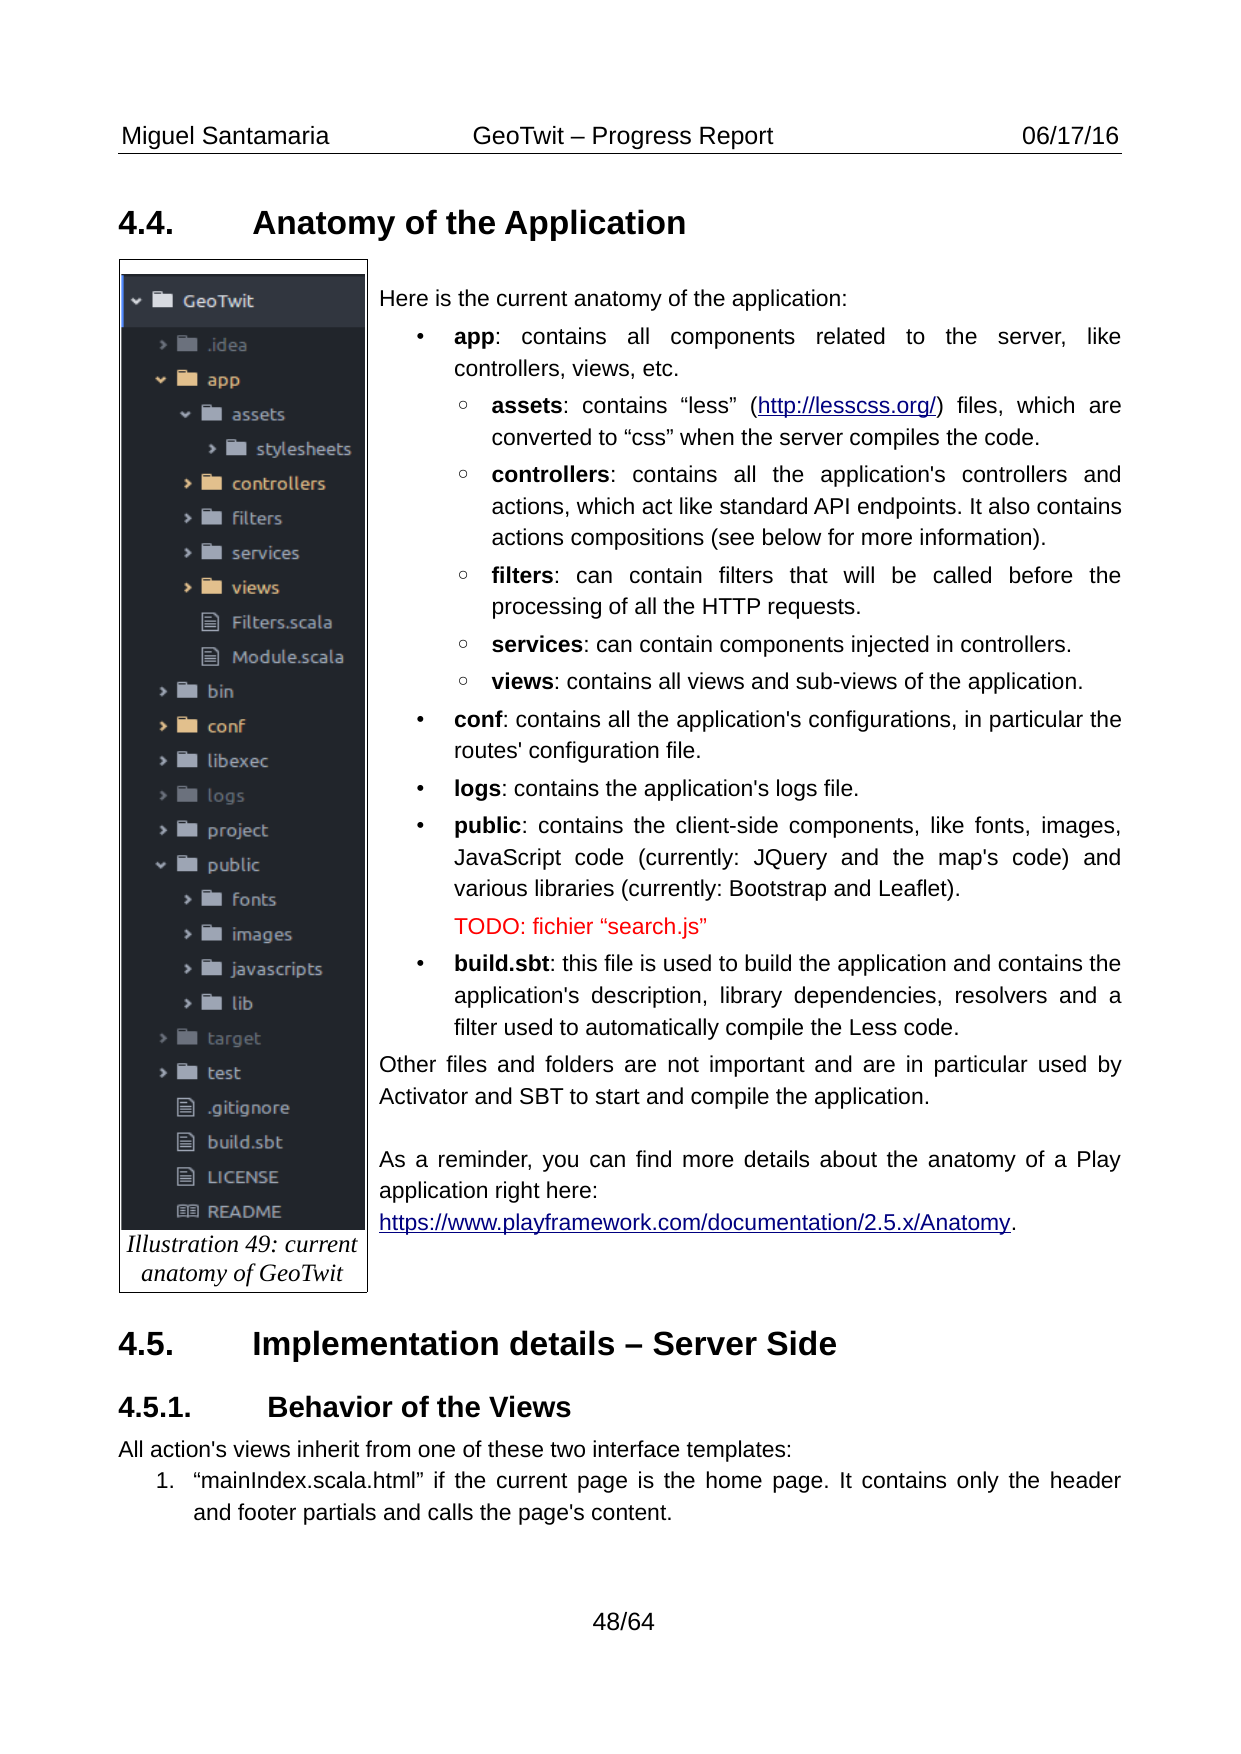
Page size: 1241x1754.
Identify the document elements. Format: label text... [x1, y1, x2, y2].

list “mainIndex.scala.html” if the current page is the home page. It contains only the header and footer partials and calls the page's content. [156, 1467, 1122, 1525]
text As a reminder, you can find more details about the anatomy of a Play application right here: [368, 1146, 1122, 1204]
text https://www.playframework.com/documentation/2.5.x/Anatomy. [368, 1209, 1122, 1267]
list assets: contains “less” (http://lesscss.org/) files, which are converted to “css” when the server compiles the code. [368, 392, 1122, 450]
list build.sbt: this file is used to build the application and contains the application's description, library dependencies, resolvers and a filter used to automatically compile the Less code. [368, 950, 1122, 1040]
text Illustration 49: current anatomy of GeoTwit [122, 1230, 364, 1287]
list conf: contains all the application's configurations, in particular the routes' configuration file. [368, 706, 1122, 764]
list filters: can contain filters that will be called before the processing of all the HTTP requests. [368, 562, 1122, 619]
text Here is the current anatomy of the application: [368, 285, 1122, 312]
picture [121, 274, 365, 1230]
list app: contains all components related to the server, like controllers, views, etc. [368, 323, 1122, 381]
list services: can contain components injected in controllers. [368, 631, 1122, 657]
subtitle Anatomy of the Application [118, 203, 1122, 242]
text All action's views inherit from one of these two interface templates: [118, 1436, 1122, 1462]
list TODO: fichier “search.js” [368, 913, 1122, 939]
subtitle Implementation details – Server Side [118, 1324, 1122, 1363]
list public: contains the client-side components, like fonts, images, JavaScript code (currently: JQuery and the map's code) and various libraries (currently: Bootstrap and Leaflet). [368, 812, 1122, 902]
list views: contains all views and sub-views of the application. [368, 668, 1122, 694]
text Other files and folders are not important and are in particular used by Activator and SBT to start and compile the application. [368, 1051, 1122, 1109]
subtitle Behavior of the Views [118, 1390, 1122, 1423]
list logs: contains the application's logs file. [368, 775, 1122, 801]
list controllers: contains all the application's controllers and actions, which act like standard API endpoints. It also contains actions compositions (see below for more information). [368, 461, 1122, 551]
